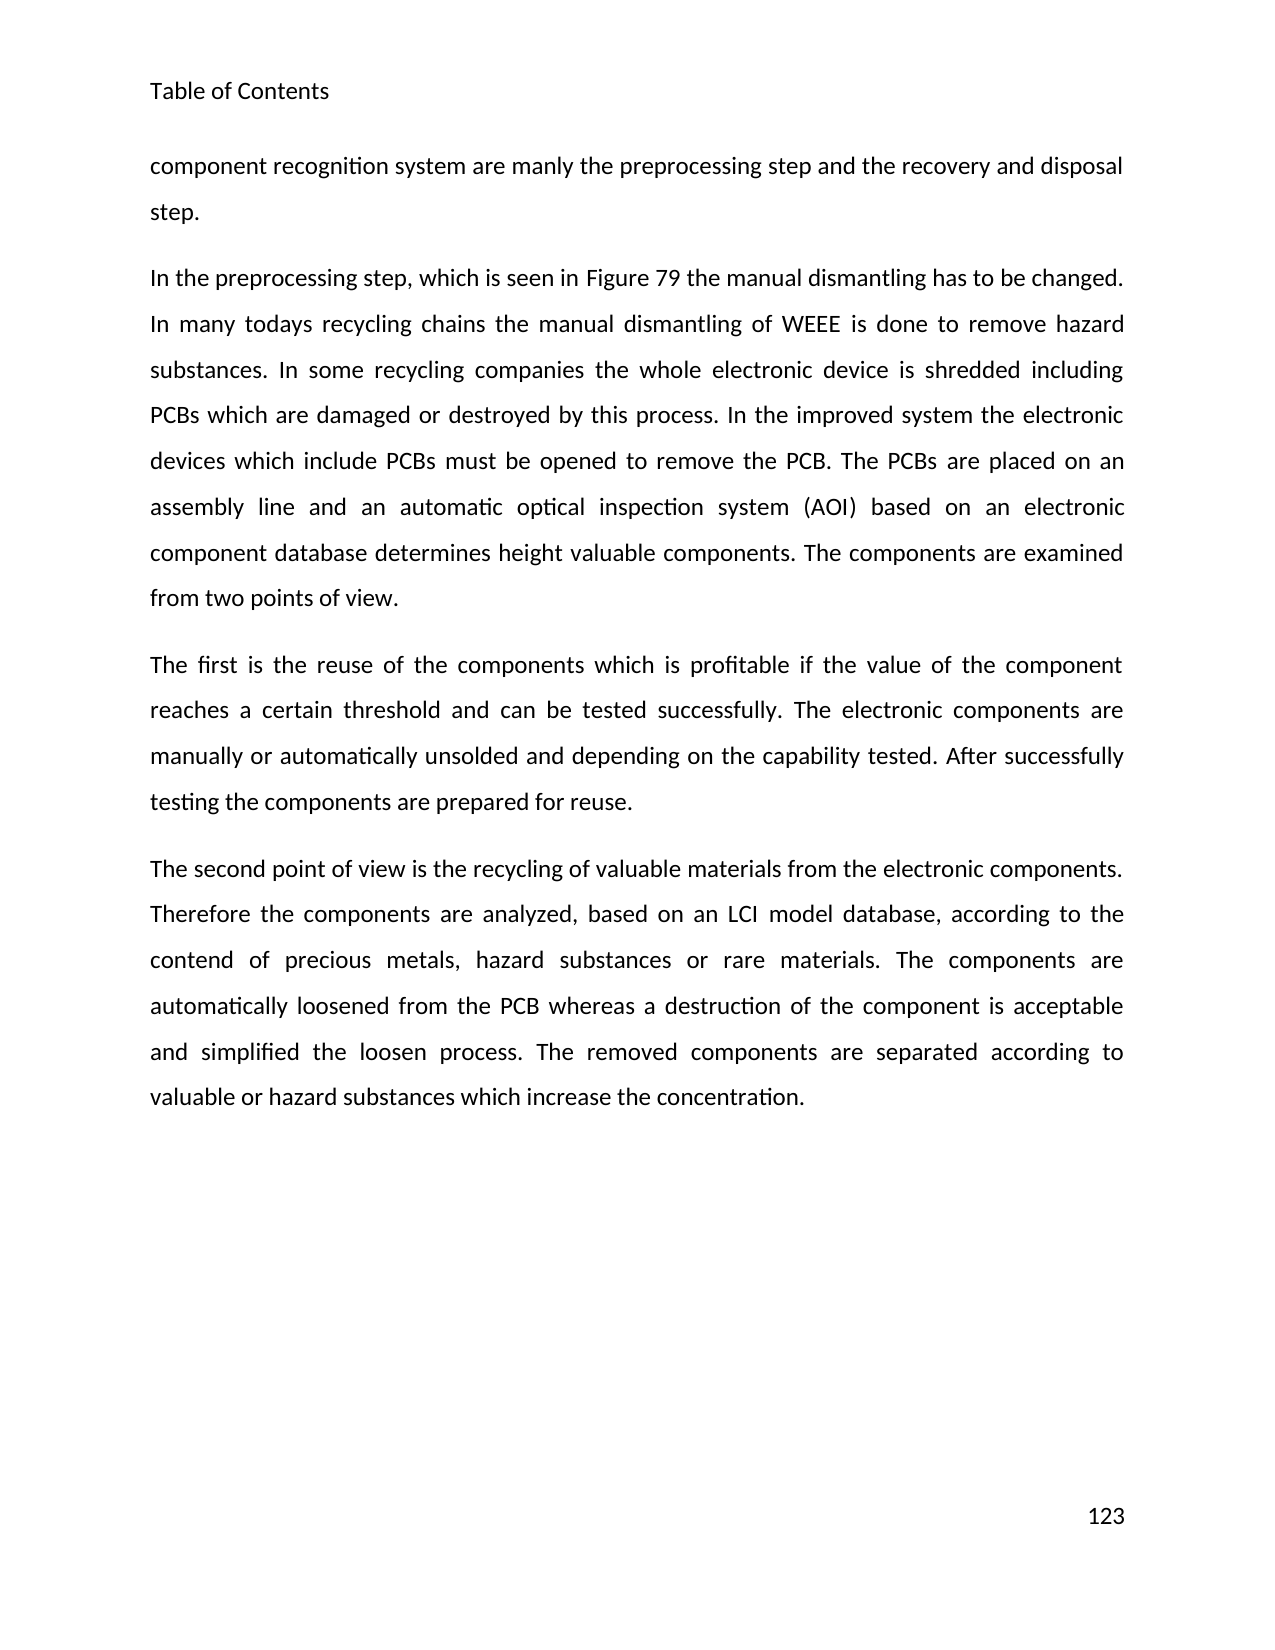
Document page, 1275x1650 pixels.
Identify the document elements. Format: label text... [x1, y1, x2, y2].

text The second point of view is the recycling of valuable materials from the electronic components. Therefore the components are analyzed, based on an LCI model database, according to the contend of precious metals, hazard substances or rare materials. The components are automatically loosened from the PCB whereas a destruction of the component is acceptable and simplified the loosen process. The removed components are separated according to valuable or hazard substances which increase the concentration. [150, 853, 1125, 1112]
text The first is the reuse of the components which is profitable if the value of the component reaches a certain threshold and can be tested successfully. The electronic components are manually or automatically unsolded and depending on the capability tested. After successfully testing the components are prepared for reuse. [150, 649, 1125, 817]
text In the preprocessing step, which is seen in Figure 79 the manual dismantling has to be changed. In many todays recycling chains the manual dismantling of WEEE is done to remove hazard substances. In some recycling companies the whole electronic device is shredded including PCBs which are damaged or destroyed by this process. In the improved system the electronic devices which include PCBs must be opened to remove the PCB. The PCBs are placed on an assembly line and an automatic optical inspection system (AOI) based on an electronic component database determines height valuable components. The components are examined from two points of view. [150, 262, 1125, 613]
text component recognition system are manly the preprocessing step and the recovery and disposal step. [150, 150, 1125, 226]
